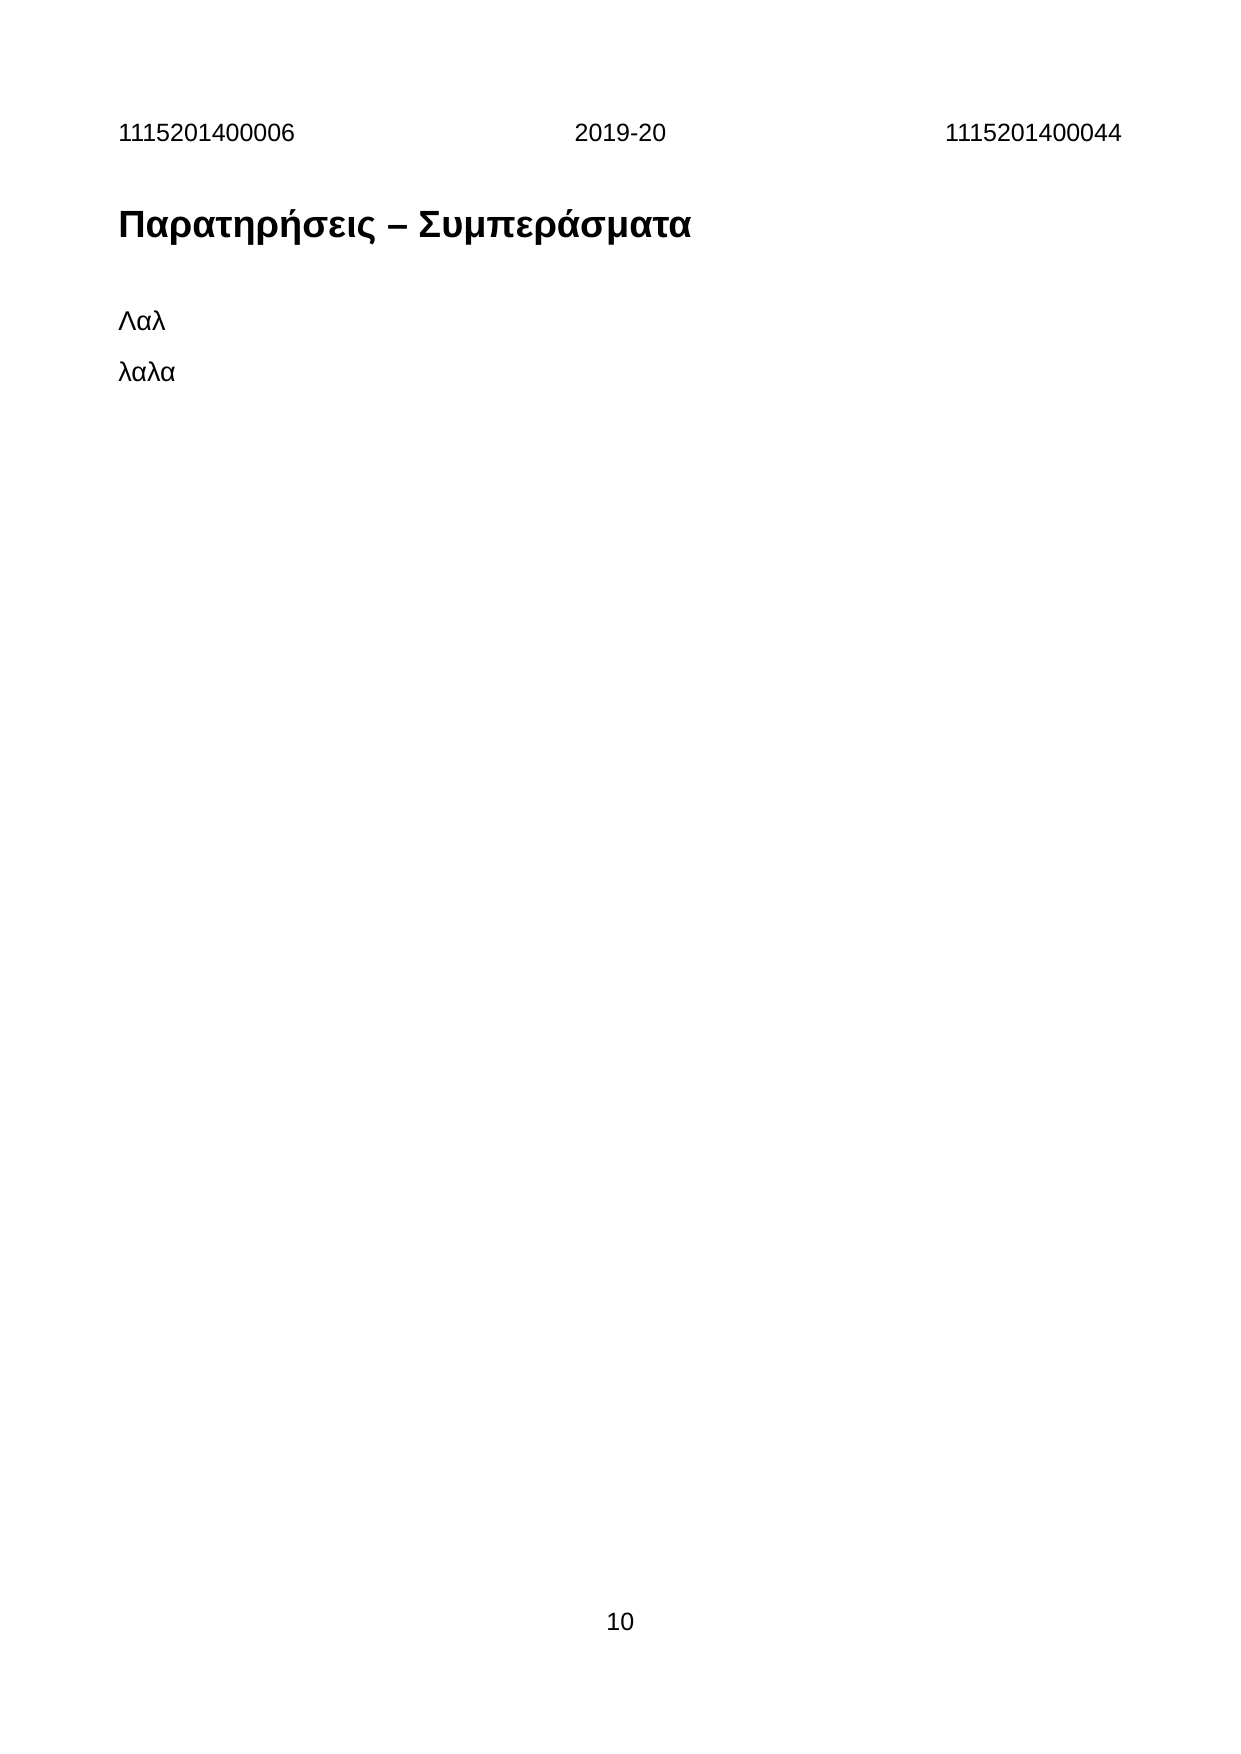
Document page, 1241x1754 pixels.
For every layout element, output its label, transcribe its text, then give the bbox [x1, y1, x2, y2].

text Λαλ [118, 305, 1122, 336]
subtitle Παρατηρήσεις – Συμπεράσματα [118, 201, 1122, 245]
text λαλα [118, 356, 1122, 387]
